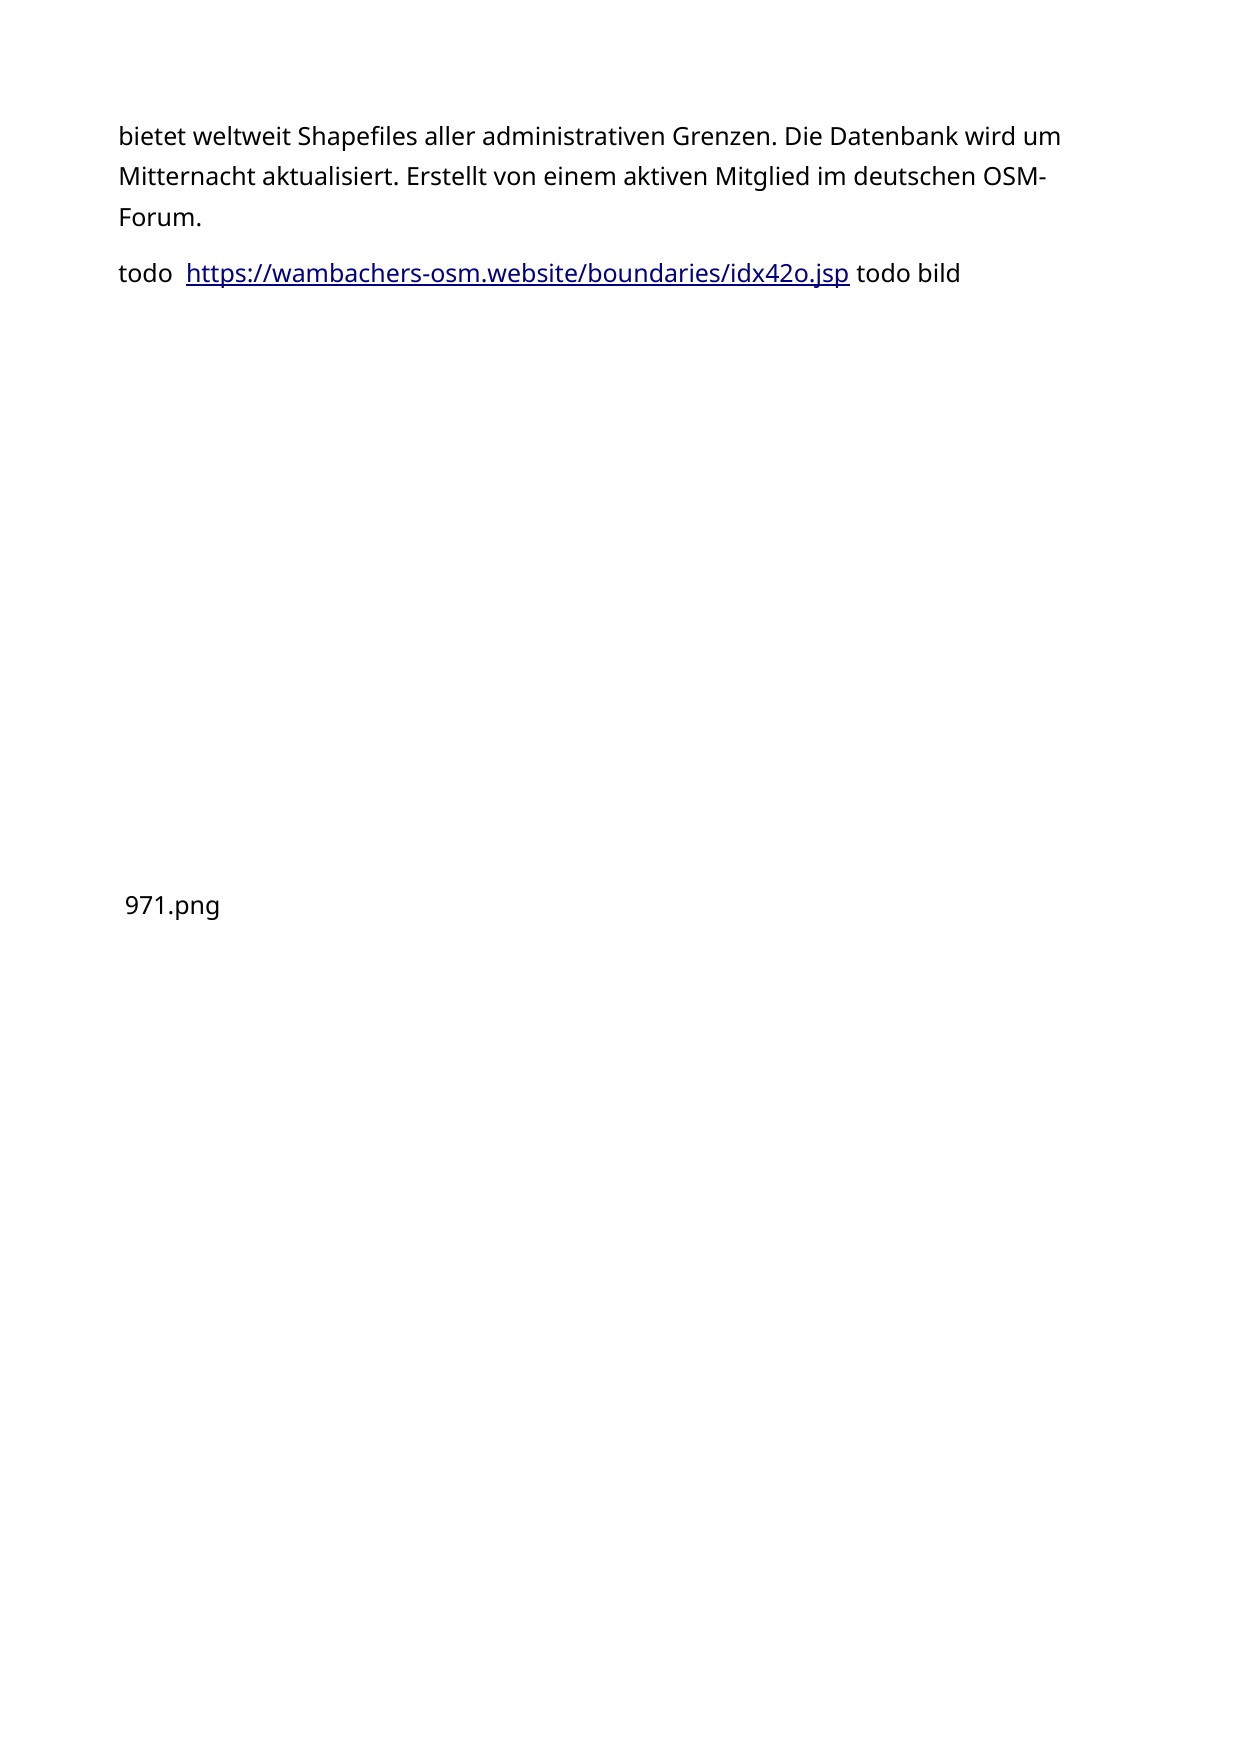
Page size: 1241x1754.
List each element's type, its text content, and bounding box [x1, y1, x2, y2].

text 971.png [118, 888, 1122, 922]
text bietet weltweit Shapefiles aller administrativen Grenzen. Die Datenbank wird um Mitternacht aktualisiert. Erstellt von einem aktiven Mitglied im deutschen OSM-Forum. [118, 118, 1122, 234]
text todo https://wambachers-osm.website/boundaries/idx42o.jsp todo bild [118, 255, 1122, 289]
